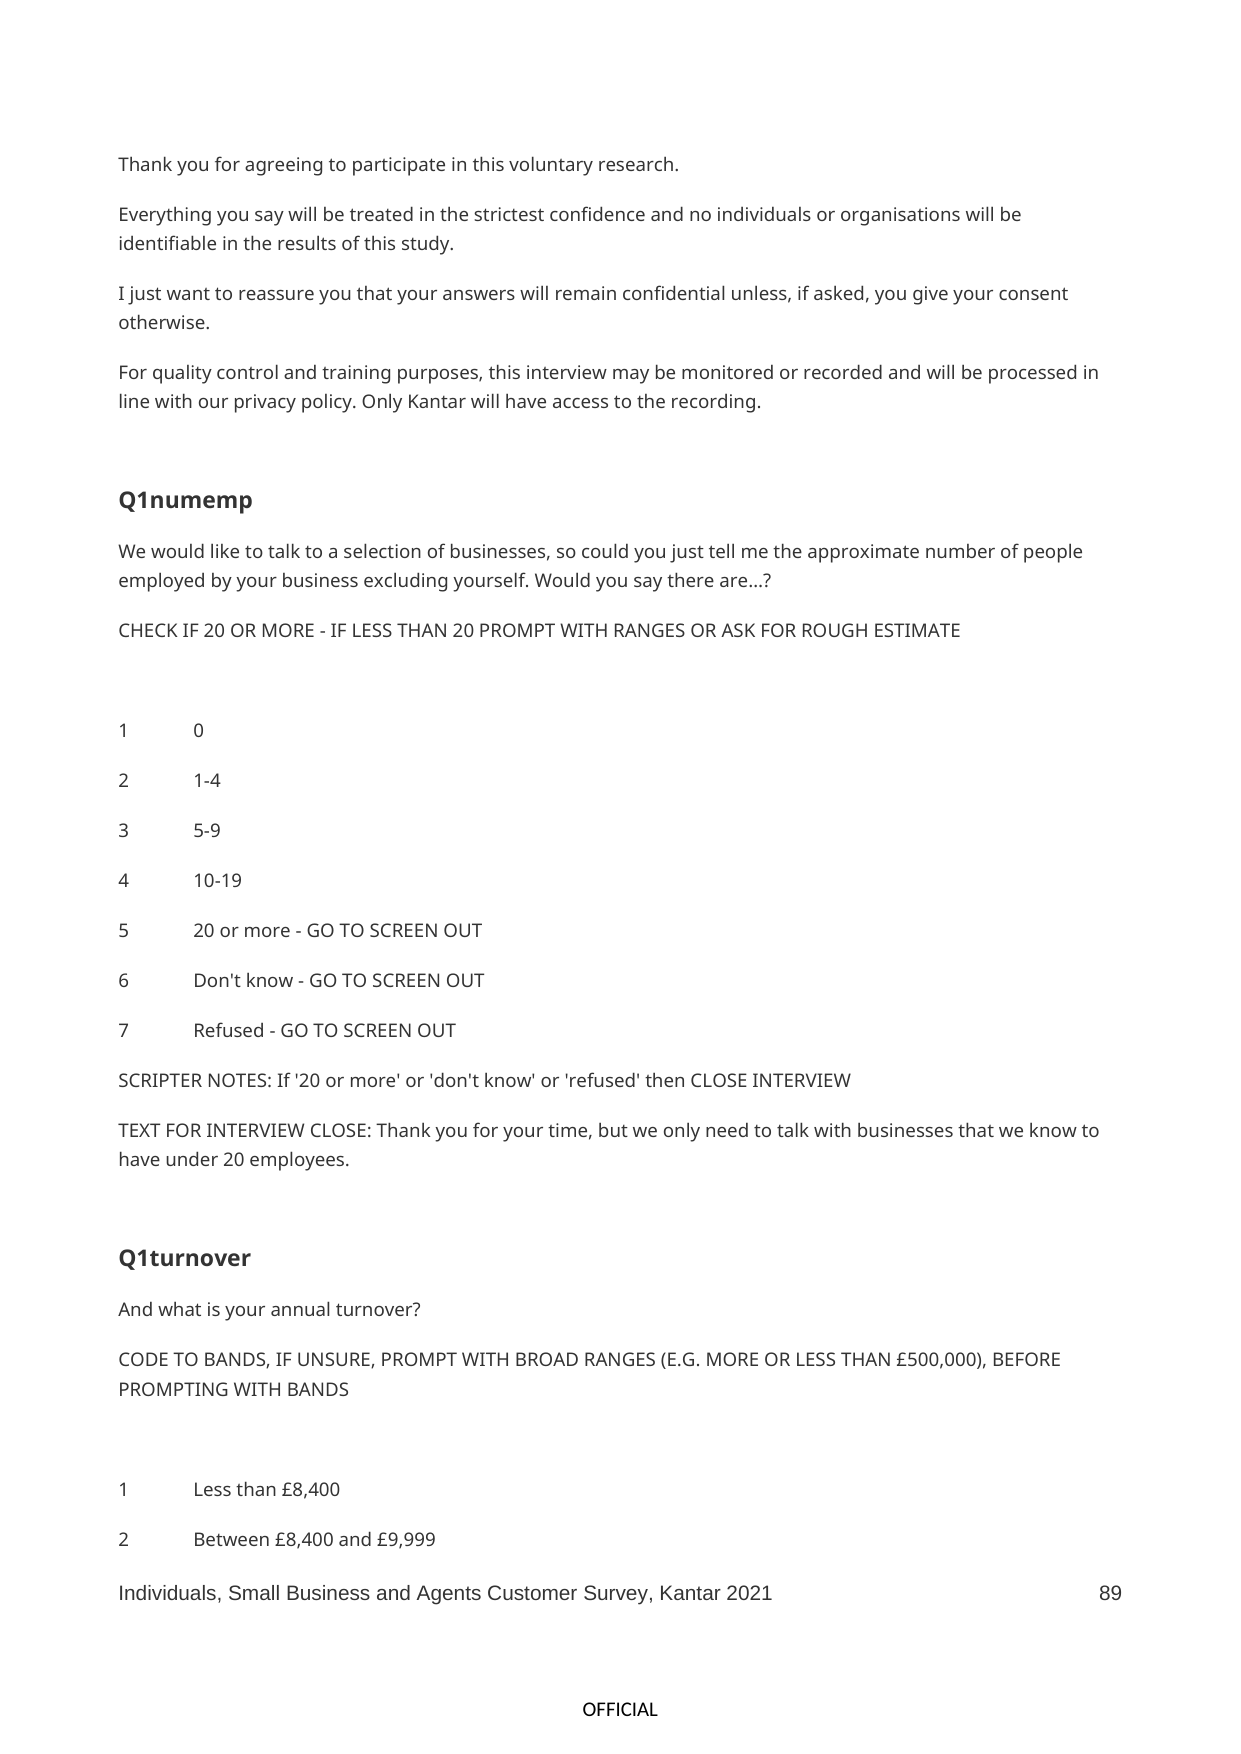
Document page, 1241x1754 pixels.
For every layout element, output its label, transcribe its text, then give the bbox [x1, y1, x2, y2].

text SCRIPTER NOTES: If '20 or more' or 'don't know' or 'refused' then CLOSE INTERVIEW [118, 1064, 1122, 1093]
text Q1numemp [118, 485, 1122, 514]
text For quality control and training purposes, this interview may be monitored or recorded and will be processed in line with our privacy policy. Only Kantar will have access to the recording. [118, 356, 1122, 414]
text 7 Refused - GO TO SCREEN OUT [118, 1014, 1122, 1043]
text Q1turnover [118, 1243, 1122, 1273]
text 1 0 [118, 714, 1122, 743]
text I just want to reassure you that your answers will remain confidential unless, if asked, you give your consent otherwise. [118, 277, 1122, 335]
text 2 Between £8,400 and £9,999 [118, 1523, 1122, 1552]
text Everything you say will be treated in the strictest confidence and no individuals or organisations will be identifiable in the results of this study. [118, 198, 1122, 256]
text TEXT FOR INTERVIEW CLOSE: Thank you for your time, but we only need to talk with businesses that we know to have under 20 employees. [118, 1114, 1122, 1173]
text 5 20 or more - GO TO SCREEN OUT [118, 914, 1122, 943]
text 4 10-19 [118, 864, 1122, 893]
text 2 1-4 [118, 764, 1122, 793]
text We would like to talk to a selection of businesses, so could you just tell me the approximate number of people employed by your business excluding yourself. Would you say there are…? [118, 535, 1122, 593]
text 1 Less than £8,400 [118, 1473, 1122, 1502]
text Thank you for agreeing to participate in this voluntary research. [118, 148, 1122, 177]
text And what is your annual turnover? [118, 1293, 1122, 1323]
text 3 5-9 [118, 814, 1122, 843]
text 6 Don't know - GO TO SCREEN OUT [118, 964, 1122, 993]
text CHECK IF 20 OR MORE - IF LESS THAN 20 PROMPT WITH RANGES OR ASK FOR ROUGH ESTIMATE [118, 614, 1122, 643]
text CODE TO BANDS, IF UNSURE, PROMPT WITH BROAD RANGES (E.G. MORE OR LESS THAN £500,000), BEFORE PROMPTING WITH BANDS [118, 1343, 1122, 1402]
